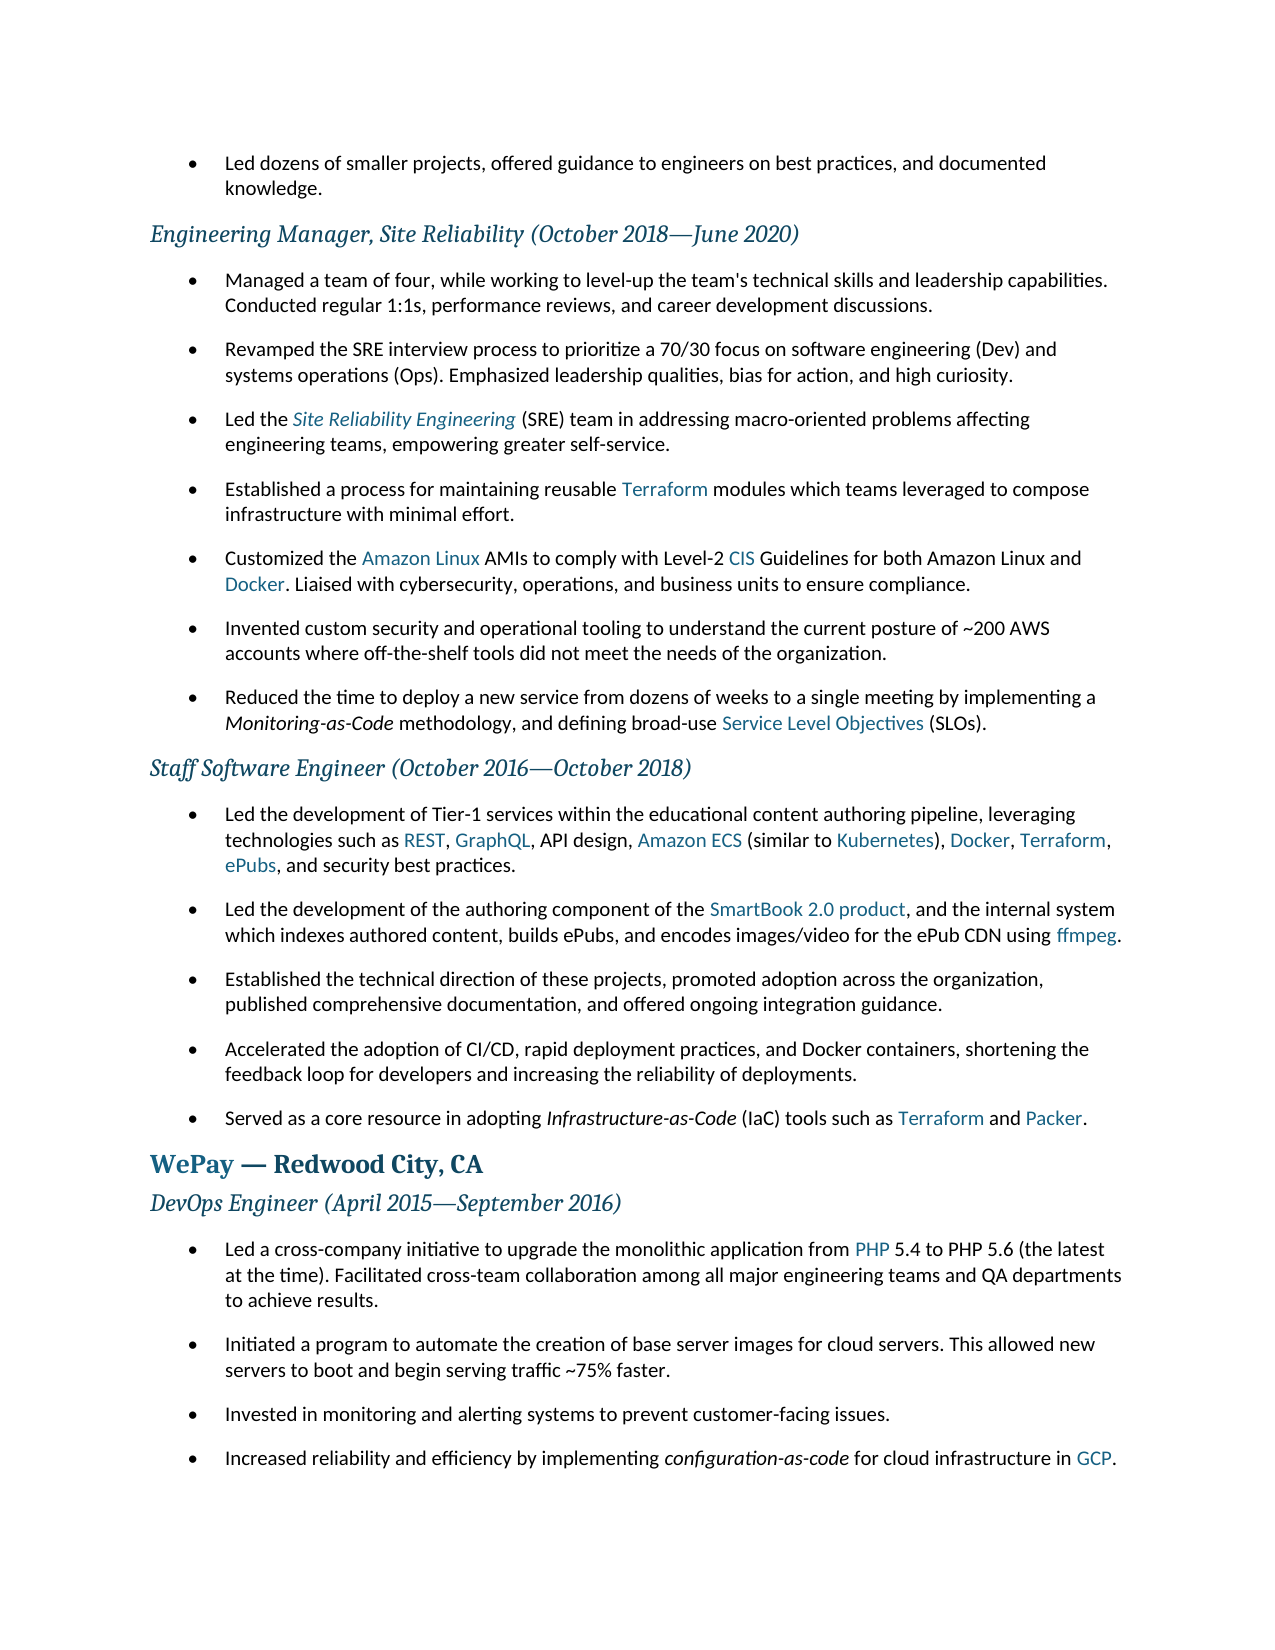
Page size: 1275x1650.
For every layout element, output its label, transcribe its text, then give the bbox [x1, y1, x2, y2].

list Revamped the SRE interview process to prioritize a 70/30 focus on software engineering (Dev) and systems operations (Ops). Emphasized leadership qualities, bias for action, and high curiosity. [187, 337, 1125, 387]
list Increased reliability and efficiency by implementing configuration-as-code for cloud infrastructure in GCP. [187, 1445, 1125, 1471]
list Reduced the time to deploy a new service from dozens of weeks to a single meeting by implementing a Monitoring-as-Code methodology, and defining broad-use Service Level Objectives (SLOs). [187, 684, 1125, 735]
list Accelerated the adoption of CI/CD, rapid deployment practices, and Docker containers, shortening the feedback loop for developers and increasing the reliability of deployments. [187, 1036, 1125, 1087]
list Managed a team of four, while working to level-up the team's technical skills and leadership capabilities. Conducted regular 1:1s, performance reviews, and career development discussions. [187, 267, 1125, 318]
list Led the development of the authoring component of the SmartBook 2.0 product, and the internal system which indexes authored content, builds ePubs, and encodes images/video for the ePub CDN using ffmpeg. [187, 897, 1125, 947]
list Initiated a program to automate the creation of base server images for cloud servers. This allowed new servers to boot and begin serving traffic ~75% faster. [187, 1332, 1125, 1382]
list Invested in monitoring and alerting systems to prevent customer-facing issues. [187, 1401, 1125, 1427]
subtitle WePay — Redwood City, CA [150, 1149, 1125, 1181]
subtitle DevOps Engineer (April 2015—September 2016) [150, 1189, 1125, 1218]
list Led the Site Reliability Engineering (SRE) team in addressing macro-oriented problems affecting engineering teams, empowering greater self-service. [187, 406, 1125, 457]
subtitle Staff Software Engineer (October 2016—October 2018) [150, 754, 1125, 783]
list Led a cross-company initiative to upgrade the monolithic application from PHP 5.4 to PHP 5.6 (the latest at the time). Facilitated cross-team collaboration among all major engineering teams and QA departments to achieve results. [187, 1237, 1125, 1313]
list Led the development of Tier-1 services within the educational content authoring pipeline, leveraging technologies such as REST, GraphQL, API design, Amazon ECS (similar to Kubernetes), Docker, Terraform, ePubs, and security best practices. [187, 802, 1125, 878]
list Invented custom security and operational tooling to understand the current posture of ~200 AWS accounts where off-the-shelf tools did not meet the needs of the organization. [187, 615, 1125, 666]
list Established a process for maintaining reusable Terraform modules which teams leveraged to compose infrastructure with minimal effort. [187, 476, 1125, 527]
list Led dozens of smaller projects, offered guidance to engineers on best practices, and documented knowledge. [187, 150, 1125, 201]
subtitle Engineering Manager, Site Reliability (October 2018—June 2020) [150, 219, 1125, 248]
list Served as a core resource in adopting Infrastructure-as-Code (IaC) tools such as Terraform and Packer. [187, 1105, 1125, 1131]
list Customized the Amazon Linux AMIs to comply with Level-2 CIS Guidelines for both Amazon Linux and Docker. Liaised with cybersecurity, operations, and business units to ensure compliance. [187, 545, 1125, 596]
list Established the technical direction of these projects, promoted adoption across the organization, published comprehensive documentation, and offered ongoing integration guidance. [187, 966, 1125, 1017]
